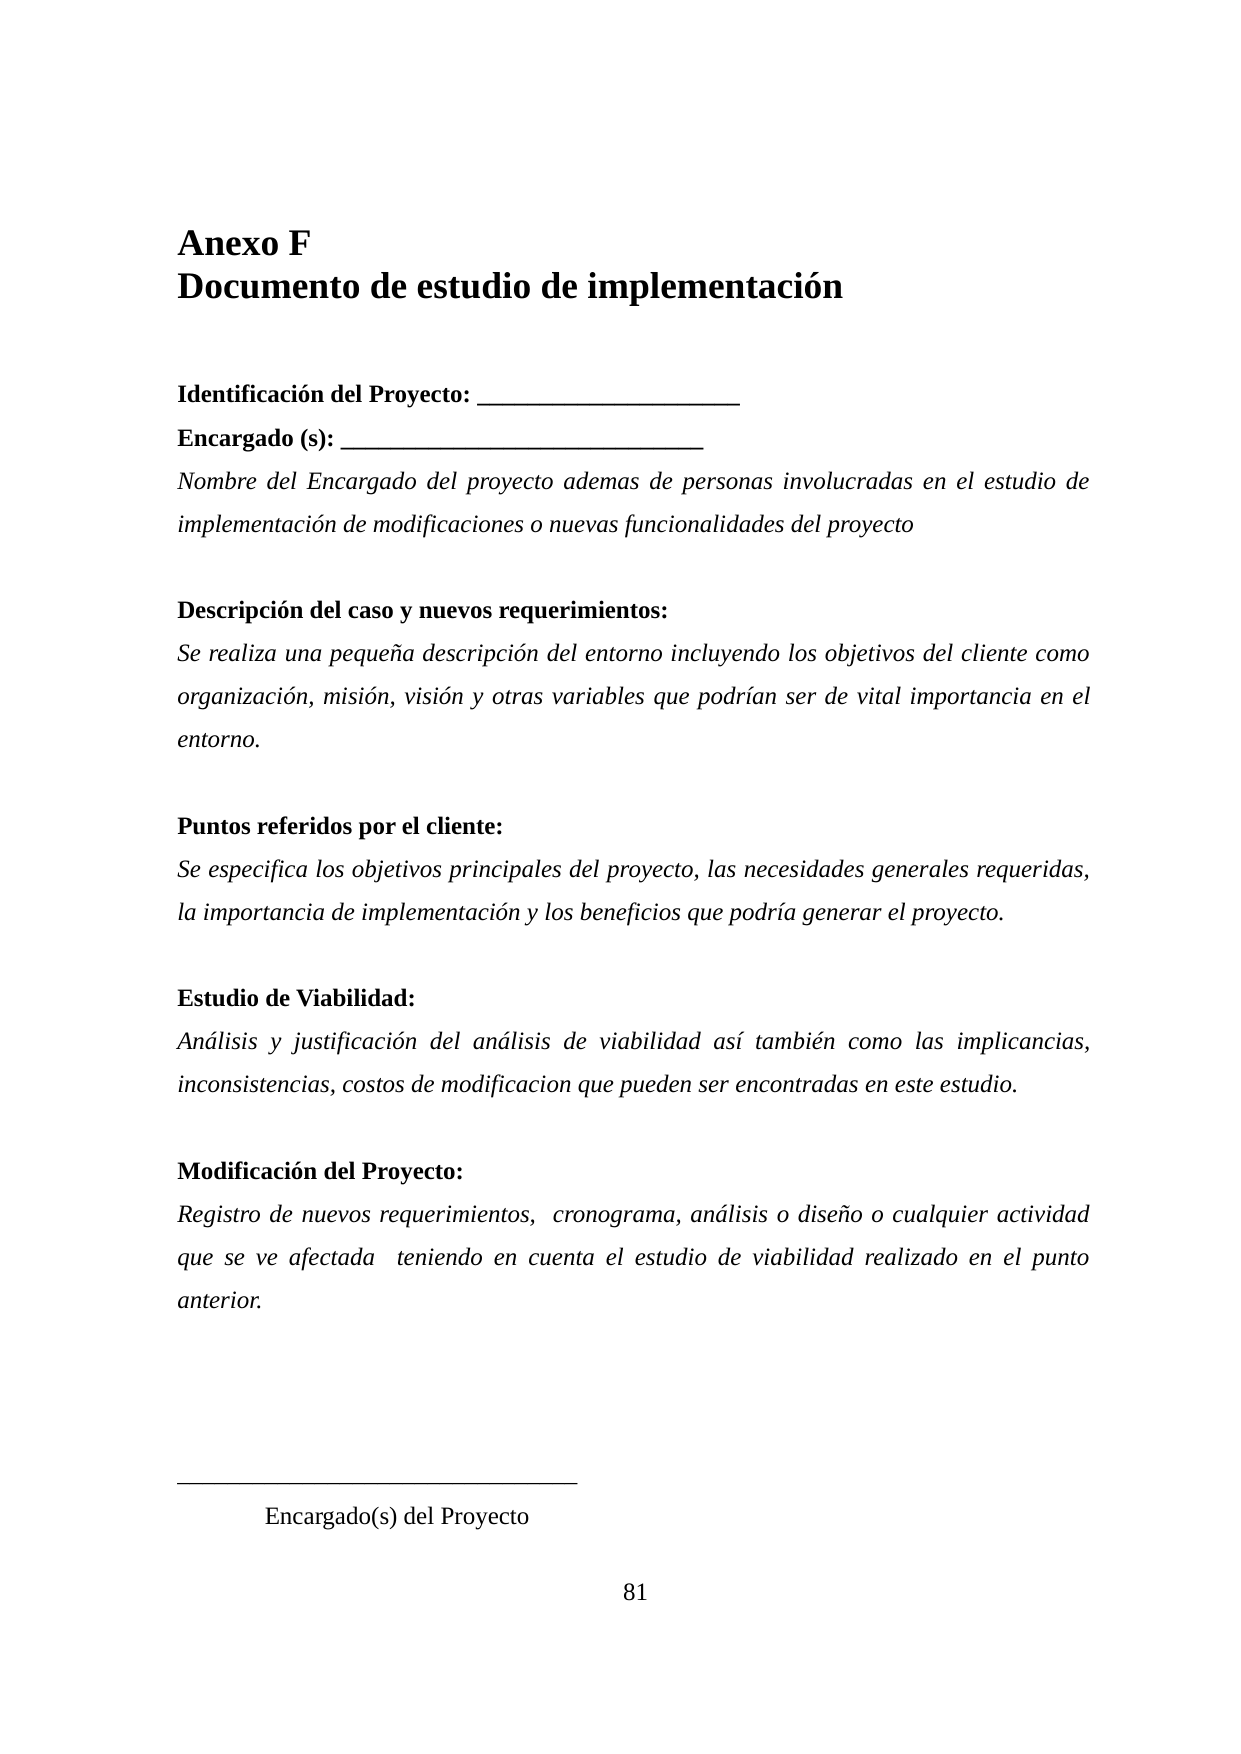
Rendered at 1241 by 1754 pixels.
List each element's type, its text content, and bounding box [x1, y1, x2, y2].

text Encargado(s) del Proyecto [177, 1501, 1093, 1529]
text Estudio de Viabilidad: [177, 983, 1093, 1012]
text Encargado (s): _____________________________ [177, 423, 1093, 451]
text Nombre del Encargado del proyecto ademas de personas involucradas en el estudio de implementación de modificaciones o nuevas funcionalidades del proyecto [177, 466, 1093, 538]
title Anexo F [177, 220, 1093, 263]
title Documento de estudio de implementación [177, 263, 1093, 306]
text Registro de nuevos requerimientos, cronograma, análisis o diseño o cualquier actividad que se ve afectada teniendo en cuenta el estudio de viabilidad realizado en el punto anterior. [177, 1199, 1093, 1314]
text Modificación del Proyecto: [177, 1156, 1093, 1184]
text Se especifica los objetivos principales del proyecto, las necesidades generales requeridas, la importancia de implementación y los beneficios que podría generar el proyecto. [177, 854, 1093, 926]
text ________________________________ [177, 1458, 1093, 1486]
text Análisis y justificación del análisis de viabilidad así también como las implicancias, inconsistencias, costos de modificacion que pueden ser encontradas en este estudio. [177, 1026, 1093, 1098]
text Puntos referidos por el cliente: [177, 811, 1093, 839]
text Se realiza una pequeña descripción del entorno incluyendo los objetivos del cliente como organización, misión, visión y otras variables que podrían ser de vital importancia en el entorno. [177, 638, 1093, 753]
text Descripción del caso y nuevos requerimientos: [177, 595, 1093, 624]
text Identificación del Proyecto: _____________________ [177, 379, 1093, 408]
